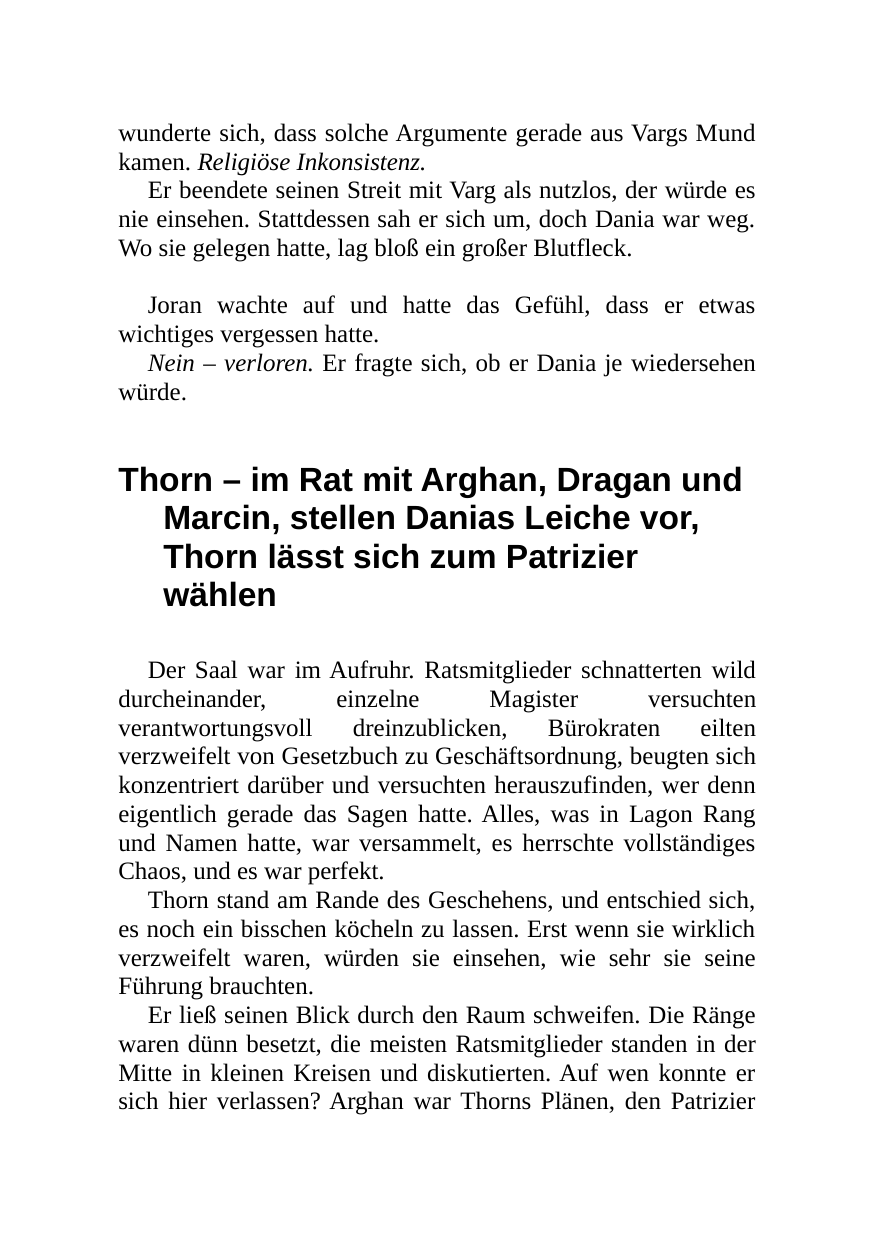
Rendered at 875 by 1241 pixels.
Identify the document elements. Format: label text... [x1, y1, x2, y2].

text Er ließ seinen Blick durch den Raum schweifen. Die Ränge waren dünn besetzt, die meisten Ratsmitglieder standen in der Mitte in kleinen Kreisen und diskutierten. Auf wen konnte er sich hier verlassen? Arghan war Thorns Plänen, den Patrizier [118, 1000, 756, 1115]
text wunderte sich, dass solche Argumente gerade aus Vargs Mund kamen. Religiöse Inkonsistenz. [118, 118, 756, 176]
text Thorn stand am Rande des Geschehens, und entschied sich, es noch ein bisschen köcheln zu lassen. Erst wenn sie wirklich verzweifelt waren, würden sie einsehen, wie sehr sie seine Führung brauchten. [118, 885, 756, 1000]
subtitle Thorn – im Rat mit Arghan, Dragan und Marcin, stellen Danias Leiche vor, Thorn lässt sich zum Patrizier wählen [118, 459, 756, 614]
text Joran wachte auf und hatte das Gefühl, dass er etwas wichtiges vergessen hatte. [118, 291, 756, 348]
text Nein – verloren. Er fragte sich, ob er Dania je wiedersehen würde. [118, 348, 756, 406]
text Er beendete seinen Streit mit Varg als nutzlos, der würde es nie einsehen. Stattdessen sah er sich um, doch Dania war weg. Wo sie gelegen hatte, lag bloß ein großer Blutfleck. [118, 176, 756, 262]
text Der Saal war im Aufruhr. Ratsmitglieder schnatterten wild durcheinander, einzelne Magister versuchten verantwortungsvoll dreinzublicken, Bürokraten eilten verzweifelt von Gesetzbuch zu Geschäftsordnung, beugten sich konzentriert darüber und versuchten herauszufinden, wer denn eigentlich gerade das Sagen hatte. Alles, was in Lagon Rang und Namen hatte, war versammelt, es herrschte vollständiges Chaos, und es war perfekt. [118, 655, 756, 885]
